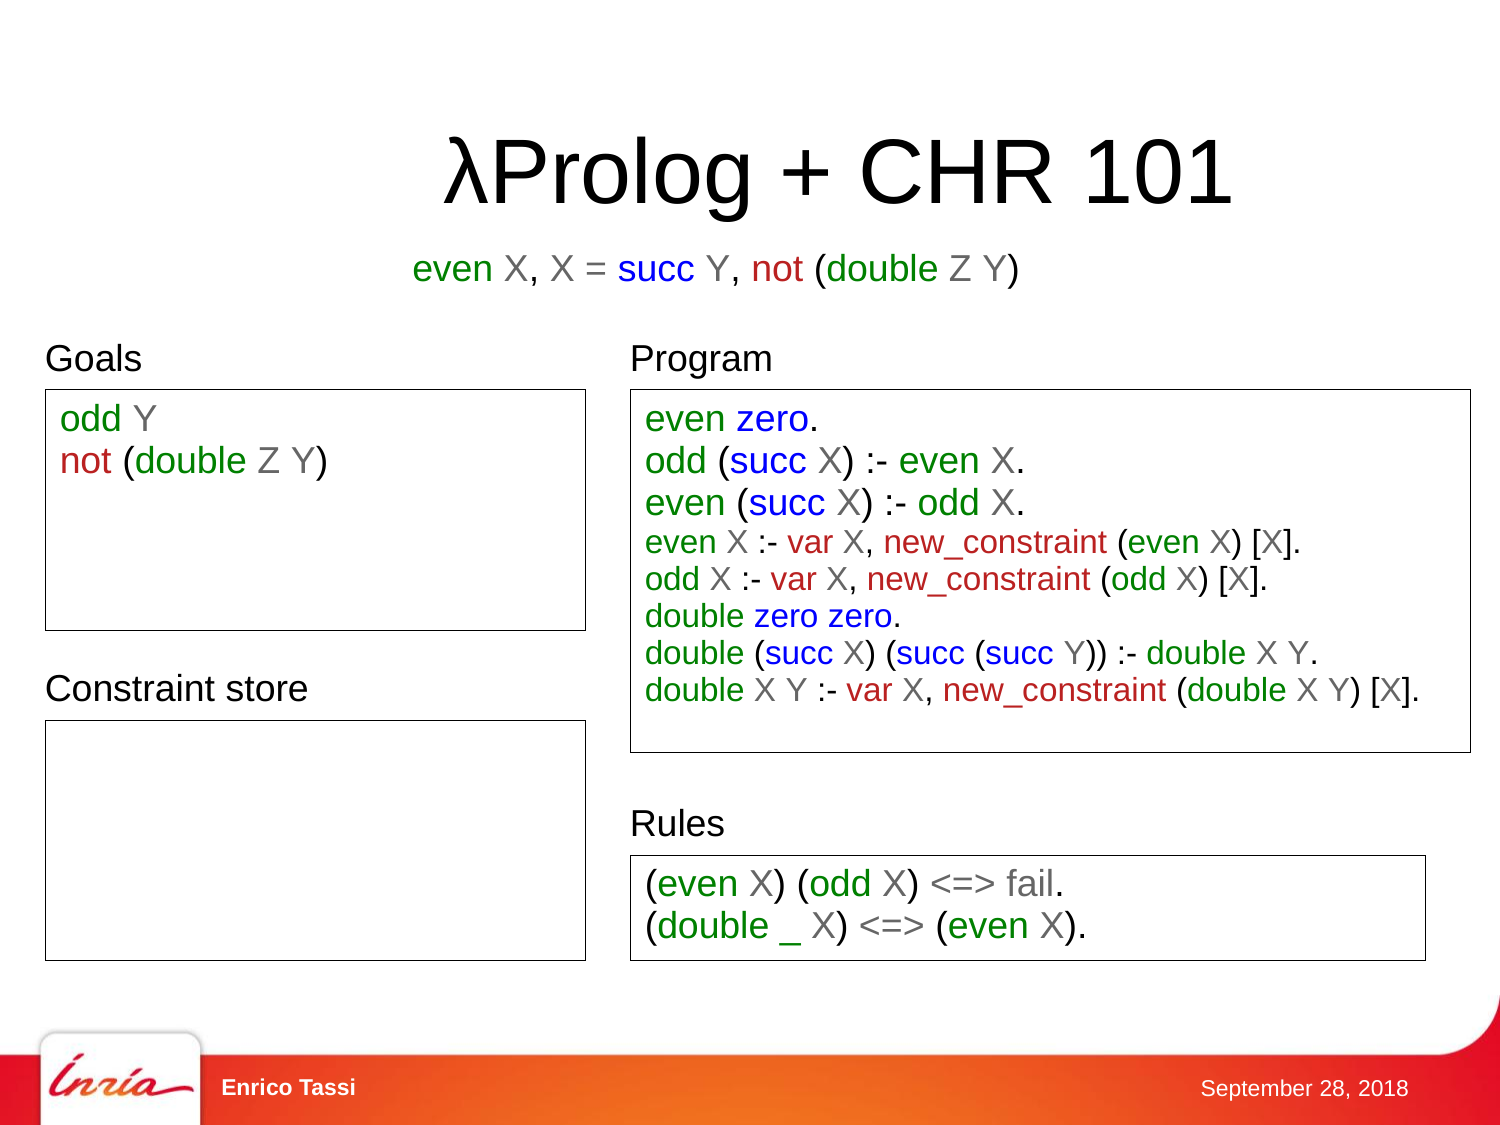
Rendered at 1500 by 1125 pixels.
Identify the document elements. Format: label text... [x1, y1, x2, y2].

text_box Program [615, 329, 789, 387]
text_box Goals [30, 329, 158, 387]
text_box odd Y not (double Z Y) [45, 389, 586, 631]
text_box [45, 720, 586, 961]
text_box even X, X = succ Y, not (double Z Y) [397, 239, 1103, 300]
text_box Rules [615, 795, 789, 852]
title λProlog + CHR 101 [221, 77, 1459, 266]
text_box even zero. odd (succ X) :- even X. even (succ X) :- odd X. even X :- var X, new_constraint (even X) [X]. odd X :- var X, new_constraint (odd X) [X]. double zero zero. double (succ X) (succ (succ Y)) :- double X Y. double X Y :- var X, new_constraint (double X Y) [X]. [630, 389, 1471, 753]
picture [0, 947, 1500, 1125]
text_box (even X) (odd X) <=> fail. (double _ X) <=> (even X). [630, 855, 1426, 961]
text_box Constraint store [30, 660, 324, 717]
